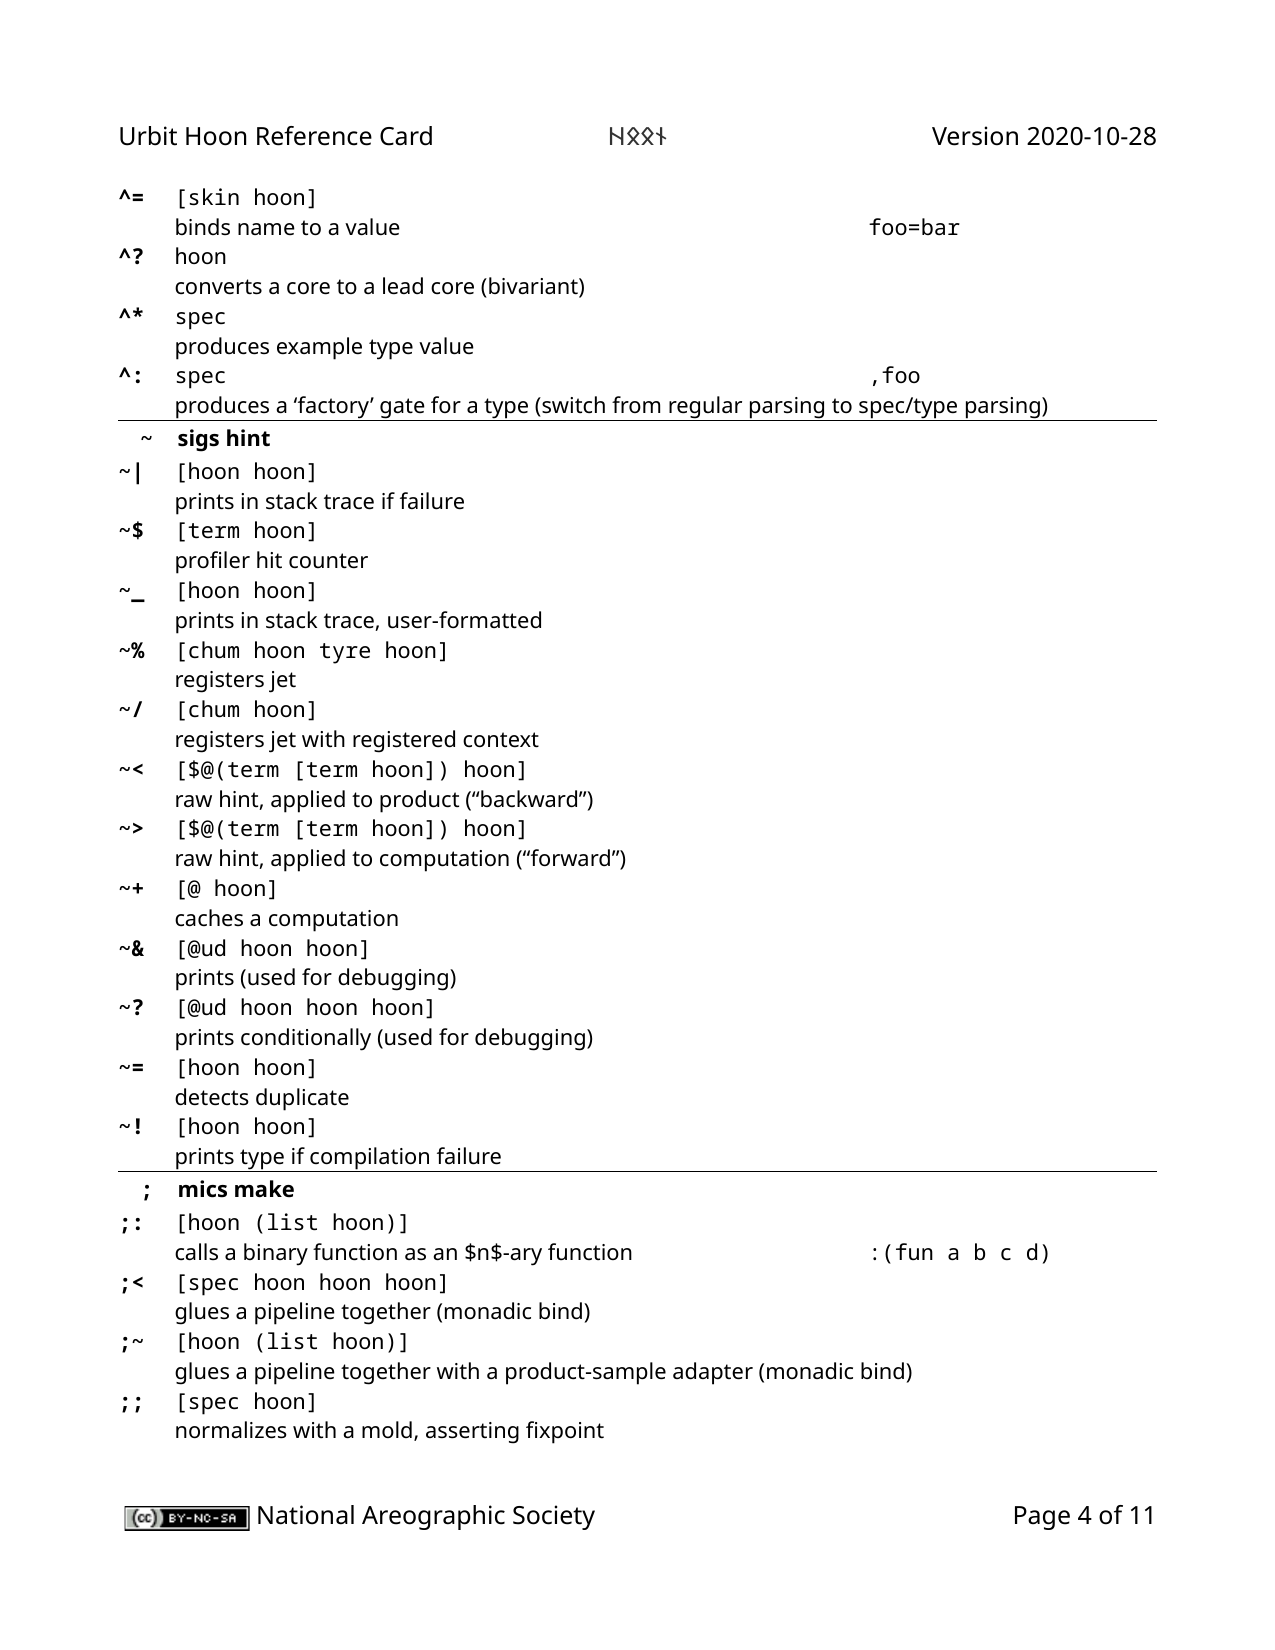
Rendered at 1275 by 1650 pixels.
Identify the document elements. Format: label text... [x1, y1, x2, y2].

table_cell registers jet [174, 665, 1157, 694]
table_cell caches a computation [174, 903, 1157, 933]
table_cell profiler hit counter [174, 545, 1157, 575]
table_cell [118, 486, 174, 516]
table_cell [118, 1296, 174, 1326]
table_cell [118, 1415, 174, 1445]
table_cell ^* [118, 301, 174, 331]
table_cell :(fun a b c d) [868, 1237, 1157, 1266]
table_cell converts a core to a lead core (bivariant) [174, 271, 1157, 301]
table_cell [118, 545, 174, 575]
table_cell ~| [118, 456, 174, 486]
table_cell ;~ [118, 1326, 174, 1356]
table_cell [118, 1356, 174, 1386]
table_cell binds name to a value [174, 211, 868, 241]
table_cell [118, 605, 174, 635]
table_cell raw hint, applied to product (“backward”) [174, 784, 1157, 813]
table_cell produces example type value [174, 331, 1157, 360]
table_cell ~> [118, 814, 174, 843]
table_cell ^? [118, 241, 174, 271]
table_cell [term hoon] [174, 516, 1157, 545]
table_cell [118, 784, 174, 813]
table_cell prints (used for debugging) [174, 963, 1157, 992]
table_cell ;< [118, 1266, 174, 1296]
table_cell prints conditionally (used for debugging) [174, 1022, 1157, 1052]
table_cell registers jet with registered context [174, 724, 1157, 754]
table_cell glues a pipeline together with a product-sample adapter (monadic bind) [174, 1356, 1157, 1386]
table_cell [hoon (list hoon)] [174, 1326, 1157, 1356]
table_cell foo=bar [868, 211, 1157, 241]
table_cell [@ud hoon hoon] [174, 933, 1157, 962]
table_cell prints in stack trace, user-formatted [174, 605, 1157, 635]
table_cell ;: [118, 1207, 174, 1237]
table_cell [118, 390, 174, 420]
table_cell ~% [118, 635, 174, 664]
table_cell ~< [118, 754, 174, 784]
table_cell ~= [118, 1052, 174, 1082]
table_cell [hoon hoon] [174, 1052, 1157, 1082]
table_cell hoon [174, 241, 1157, 271]
table_cell [118, 1237, 174, 1266]
table_cell spec [174, 360, 868, 390]
table_cell [118, 1022, 174, 1052]
table_cell [@ud hoon hoon hoon] [174, 992, 1157, 1022]
table_cell [spec hoon] [174, 1386, 1157, 1415]
table_cell calls a binary function as an $n$-ary function [174, 1237, 868, 1266]
table_cell [118, 271, 174, 301]
picture [124, 1506, 250, 1531]
table_cell prints in stack trace if failure [174, 486, 1157, 516]
table_cell [chum hoon tyre hoon] [174, 635, 1157, 664]
table_cell [hoon hoon] [174, 575, 1157, 605]
table_cell [chum hoon] [174, 694, 1157, 724]
table_cell ,foo [868, 360, 1157, 390]
table_cell sigs hint [174, 421, 1157, 456]
table_cell detects duplicate [174, 1082, 1157, 1111]
table_cell ~! [118, 1111, 174, 1141]
table_cell ; [118, 1172, 174, 1207]
table_cell [spec hoon hoon hoon] [174, 1266, 1157, 1296]
table_cell prints type if compilation failure [174, 1141, 1157, 1171]
table_cell mics make [174, 1172, 1157, 1207]
table_cell [hoon hoon] [174, 1111, 1157, 1141]
table_cell produces a ‘factory’ gate for a type (switch from regular parsing to spec/type parsing) [174, 390, 1157, 420]
table_cell [118, 1141, 174, 1171]
table_cell [118, 963, 174, 992]
table_cell ~_ [118, 575, 174, 605]
table_cell [868, 1207, 1157, 1237]
table_cell [$@(term [term hoon]) hoon] [174, 754, 1157, 784]
table_cell spec [174, 301, 1157, 331]
table_cell [hoon (list hoon)] [174, 1207, 868, 1237]
table_cell ;; [118, 1386, 174, 1415]
table_cell [skin hoon] [174, 182, 868, 211]
table_cell ~+ [118, 873, 174, 903]
table_cell [118, 903, 174, 933]
table_cell ~ [118, 421, 174, 456]
table_cell [118, 331, 174, 360]
table_cell [@ hoon] [174, 873, 1157, 903]
table_cell ^= [118, 182, 174, 211]
table_cell [118, 843, 174, 873]
table_cell raw hint, applied to computation (“forward”) [174, 843, 1157, 873]
table_cell normalizes with a mold, asserting fixpoint [174, 1415, 1157, 1445]
table_cell ^: [118, 360, 174, 390]
table_cell ~& [118, 933, 174, 962]
table_cell [118, 665, 174, 694]
table_cell [118, 724, 174, 754]
table_cell glues a pipeline together (monadic bind) [174, 1296, 1157, 1326]
table_cell ~? [118, 992, 174, 1022]
table_cell [118, 1082, 174, 1111]
table_cell [hoon hoon] [174, 456, 1157, 486]
table_cell [868, 182, 1157, 211]
table_cell ~/ [118, 694, 174, 724]
table_cell [$@(term [term hoon]) hoon] [174, 814, 1157, 843]
table_cell [118, 211, 174, 241]
table_cell ~$ [118, 516, 174, 545]
